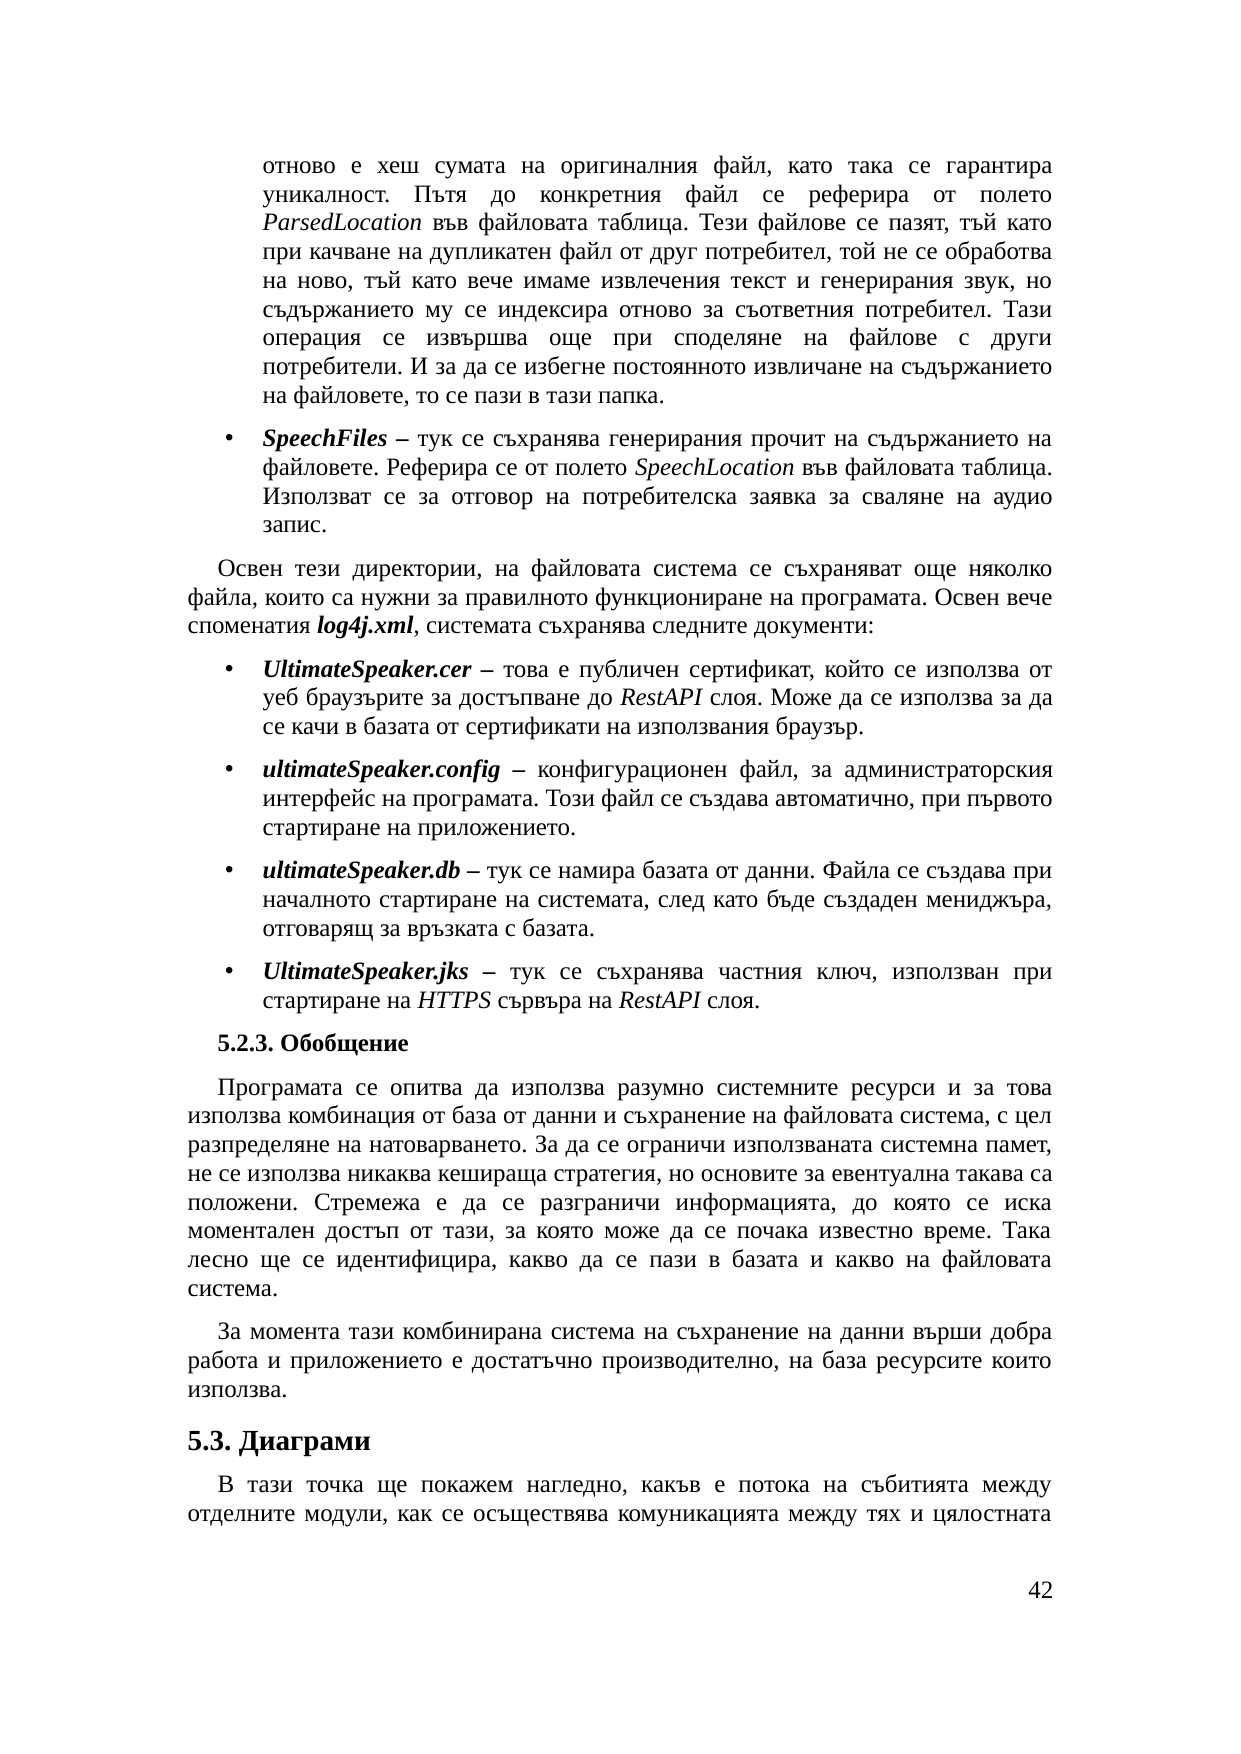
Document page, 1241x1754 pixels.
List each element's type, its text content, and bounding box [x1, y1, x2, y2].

text Освен тези директории, на файловата система се съхраняват още няколко файла, които са нужни за правилното функциониране на програмата. Освен вече споменатия log4j.xml, системата съхранява следните документи: [187, 553, 1053, 639]
text Програмата се опитва да използва разумно системните ресурси и за това използва комбинация от база от данни и съхранение на файловата система, с цел разпределяне на натоварването. За да се ограничи използваната системна памет, не се използва никаква кешираща стратегия, но основите за евентуална такава са положени. Стремежа е да се разграничи информацията, до която се иска моментален достъп от тази, за която може да се почака известно време. Така лесно ще се идентифицира, какво да се пази в базата и какво на файловата система. [187, 1072, 1053, 1302]
text За момента тази комбинирана система на съхранение на данни върши добра работа и приложението е достатъчно производително, на база ресурсите които използва. [187, 1316, 1053, 1402]
text В тази точка ще покажем нагледно, какъв е потока на събитията между отделните модули, как се осъществява комуникацията между тях и цялостната [187, 1469, 1053, 1527]
list UltimateSpeaker.jks – тук се съхранява частния ключ, използван при стартиране на HTTPS сървъра на RestAPI слоя. [225, 956, 1053, 1014]
list UltimateSpeaker.cer – това е публичен сертификат, който се използва от уеб браузърите за достъпване до RestAPI слоя. Може да се използва за да се качи в базата от сертификати на използвания браузър. [225, 654, 1053, 740]
list ultimateSpeaker.config – конфигурационен файл, за администраторския интерфейс на програмата. Този файл се създава автоматично, при първото стартиране на приложението. [225, 754, 1053, 841]
list ultimateSpeaker.db – тук се намира базата от данни. Файла се създава при началното стартиране на системата, след като бъде създаден мениджъра, отговарящ за връзката с базата. [225, 855, 1053, 942]
text 5.2.3. Обобщение [187, 1028, 1053, 1057]
list отново е хеш сумата на оригиналния файл, като така се гарантира уникалност. Пътя до конкретния файл се реферира от полето ParsedLocation във файловата таблица. Тези файлове се пазят, тъй като при качване на дупликатен файл от друг потребител, той не се обработва на ново, тъй като вече имаме извлечения текст и генерирания звук, но съдържанието му се индексира отново за съответния потребител. Тази операция се извършва още при споделяне на файлове с други потребители. И за да се избегне постоянното извличане на съдържанието на файловете, то се пази в тази папка. [225, 150, 1053, 409]
subtitle 5.3. Диаграми [187, 1423, 1053, 1457]
list SpeechFiles – тук се съхранява генерирания прочит на съдържанието на файловете. Реферира се от полето SpeechLocation във файловата таблица. Използват се за отговор на потребителска заявка за сваляне на аудио запис. [225, 423, 1053, 538]
